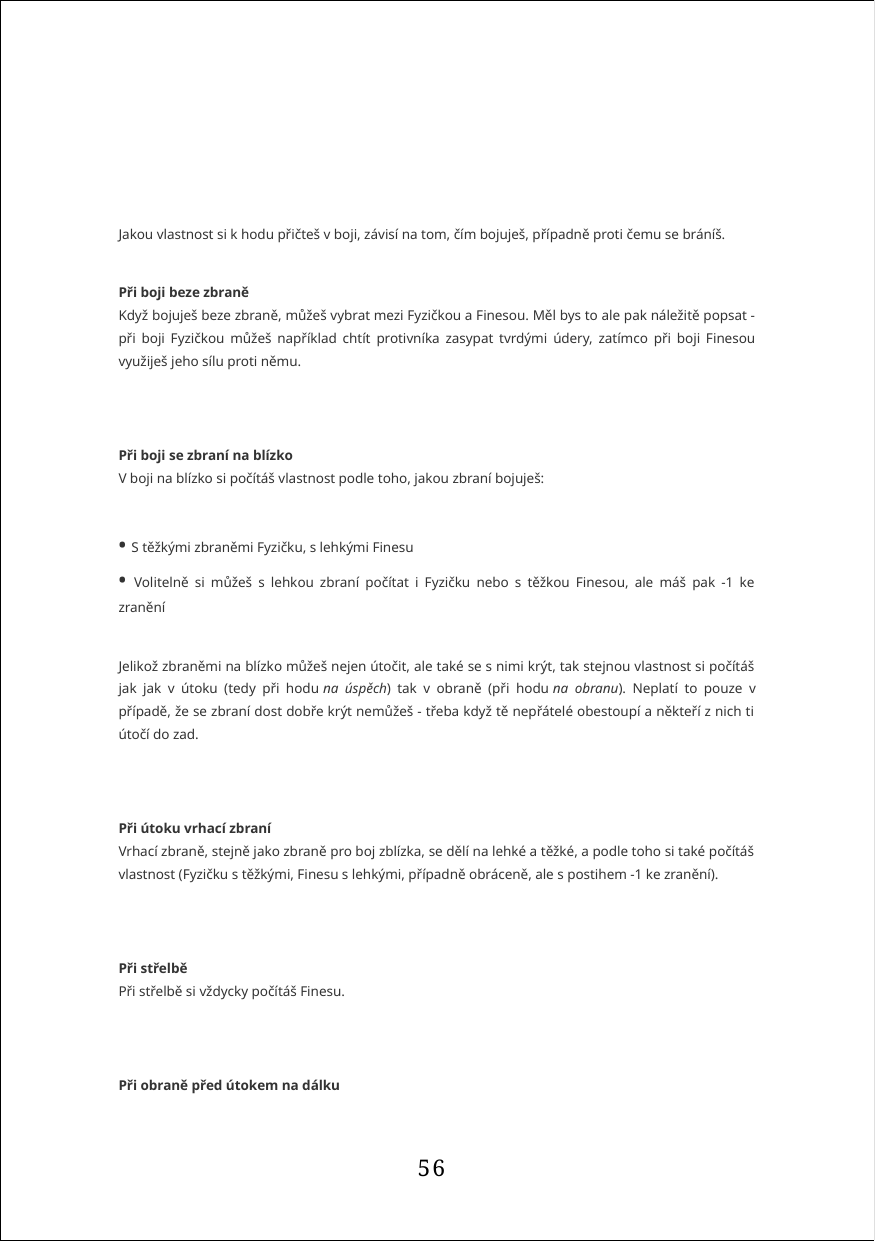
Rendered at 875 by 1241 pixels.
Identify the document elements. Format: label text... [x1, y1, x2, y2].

text Jakou vlastnost si k hodu přičteš v boji, závisí na tom, čím bojuješ, případně proti čemu se bráníš. Při boji beze zbraně Když bojuješ beze zbraně, můžeš vybrat mezi Fyzičkou a Finesou. Měl bys to ale pak náležitě popsat - při boji Fyzičkou můžeš například chtít protivníka zasypat tvrdými údery, zatímco při boji Finesou využiješ jeho sílu proti němu. Při boji se zbraní na blízko V boji na blízko si počítáš vlastnost podle toho, jakou zbraní bojuješ: • S těžkými zbraněmi Fyzičku, s lehkými Finesu • Volitelně si můžeš s lehkou zbraní počítat i Fyzičku nebo s těžkou Finesou, ale máš pak -1 ke zranění Jelikož zbraněmi na blízko můžeš nejen útočit, ale také se s nimi krýt, tak stejnou vlastnost si počítáš jak jak v útoku (tedy při hodu na úspěch) tak v obraně (při hodu na obranu). Neplatí to pouze v případě, že se zbraní dost dobře krýt nemůžeš - třeba když tě nepřátelé obestoupí a někteří z nich ti útočí do zad. Při útoku vrhací zbraní Vrhací zbraně, stejně jako zbraně pro boj zblízka, se dělí na lehké a těžké, a podle toho si také počítáš vlastnost (Fyzičku s těžkými, Finesu s lehkými, případně obráceně, ale s postihem -1 ke zranění). Při střelbě Při střelbě si vždycky počítáš Finesu. Při obraně před útokem na dálku [118, 225, 756, 1094]
